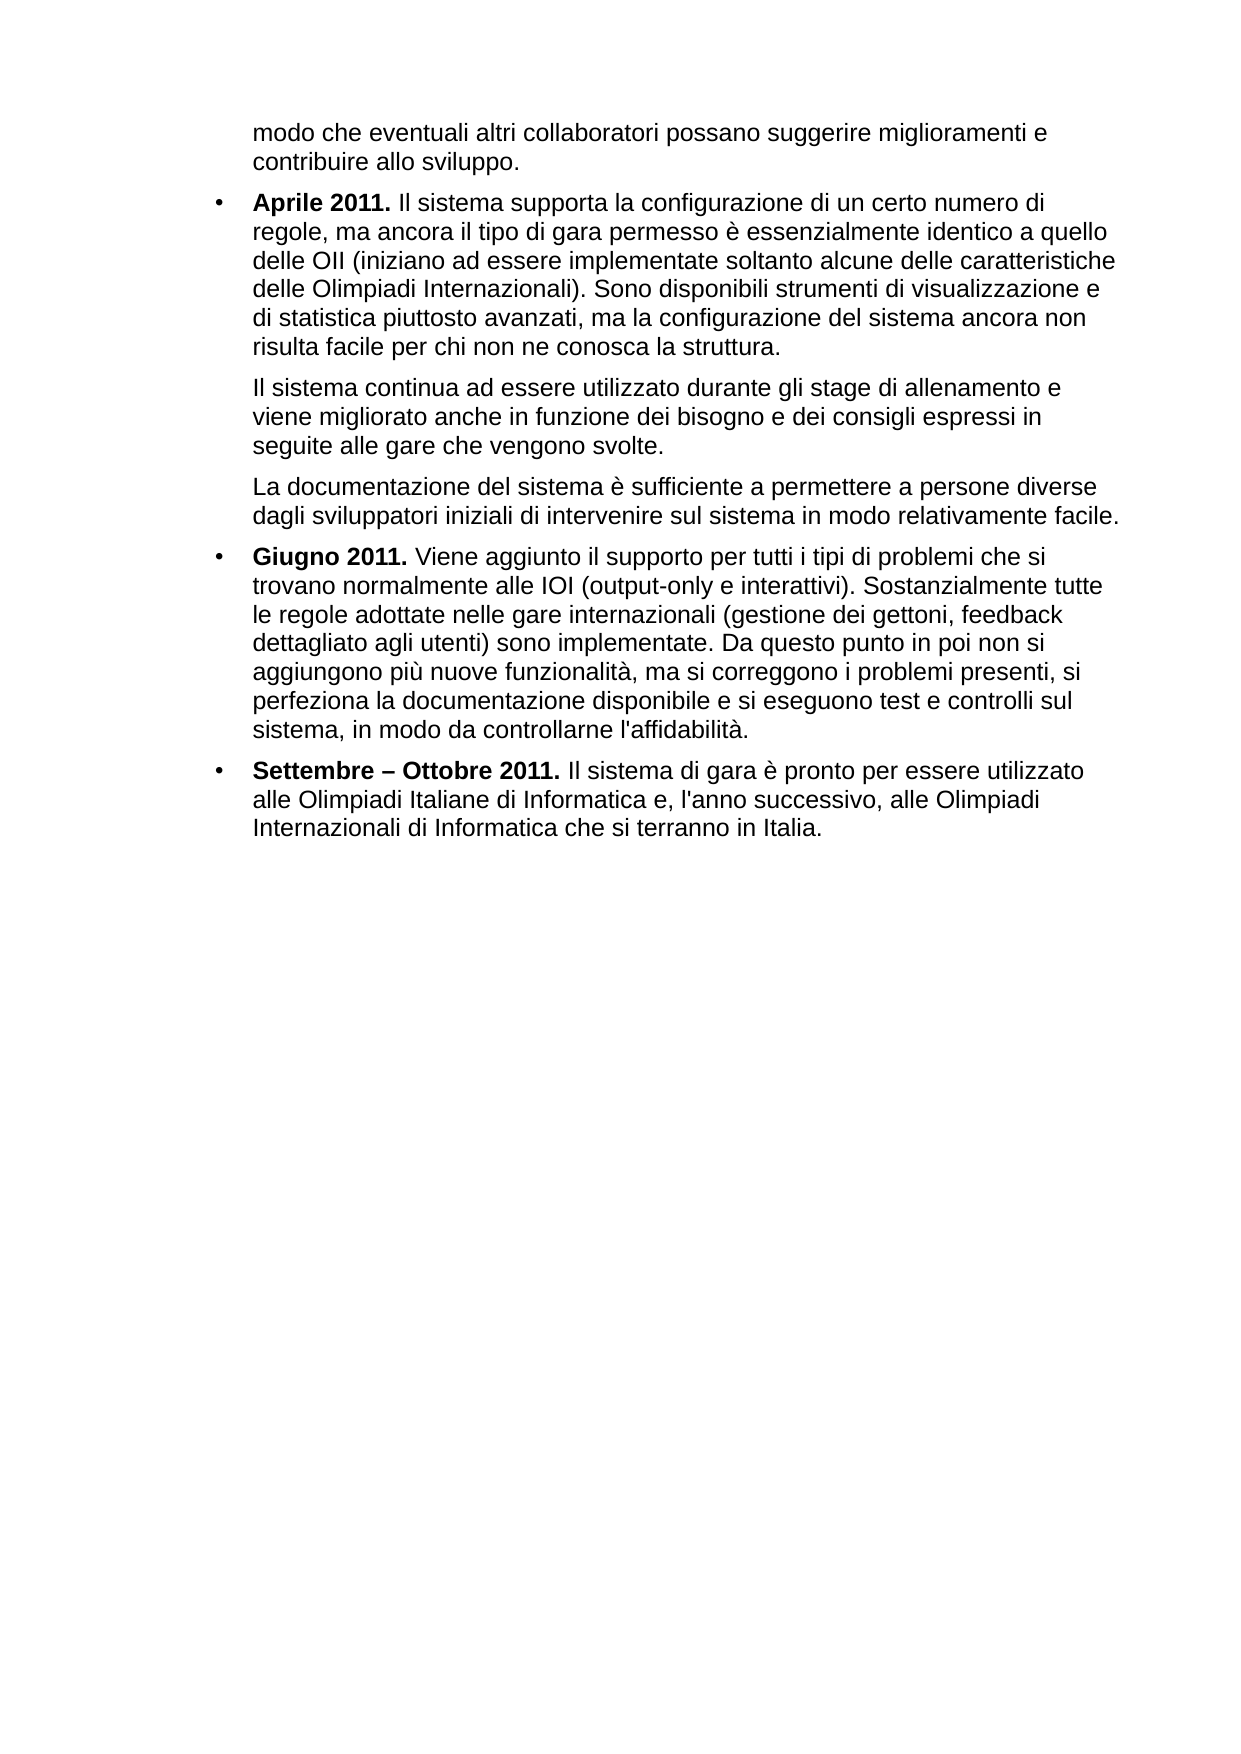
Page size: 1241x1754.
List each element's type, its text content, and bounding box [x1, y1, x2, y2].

list La documentazione del sistema è sufficiente a permettere a persone diverse dagli sviluppatori iniziali di intervenire sul sistema in modo relativamente facile. [215, 472, 1122, 529]
list Aprile 2011. Il sistema supporta la configurazione di un certo numero di regole, ma ancora il tipo di gara permesso è essenzialmente identico a quello delle OII (iniziano ad essere implementate soltanto alcune delle caratteristiche delle Olimpiadi Internazionali). Sono disponibili strumenti di visualizzazione e di statistica piuttosto avanzati, ma la configurazione del sistema ancora non risulta facile per chi non ne conosca la struttura. [215, 188, 1122, 361]
list Giugno 2011. Viene aggiunto il supporto per tutti i tipi di problemi che si trovano normalmente alle IOI (output-only e interattivi). Sostanzialmente tutte le regole adottate nelle gare internazionali (gestione dei gettoni, feedback dettagliato agli utenti) sono implementate. Da questo punto in poi non si aggiungono più nuove funzionalità, ma si correggono i problemi presenti, si perfeziona la documentazione disponibile e si eseguono test e controlli sul sistema, in modo da controllarne l'affidabilità. [215, 542, 1122, 743]
list Settembre – Ottobre 2011. Il sistema di gara è pronto per essere utilizzato alle Olimpiadi Italiane di Informatica e, l'anno successivo, alle Olimpiadi Internazionali di Informatica che si terranno in Italia. [215, 756, 1122, 842]
list modo che eventuali altri collaboratori possano suggerire miglioramenti e contribuire allo sviluppo. [215, 118, 1122, 176]
list Il sistema continua ad essere utilizzato durante gli stage di allenamento e viene migliorato anche in funzione dei bisogno e dei consigli espressi in seguite alle gare che vengono svolte. [215, 373, 1122, 459]
